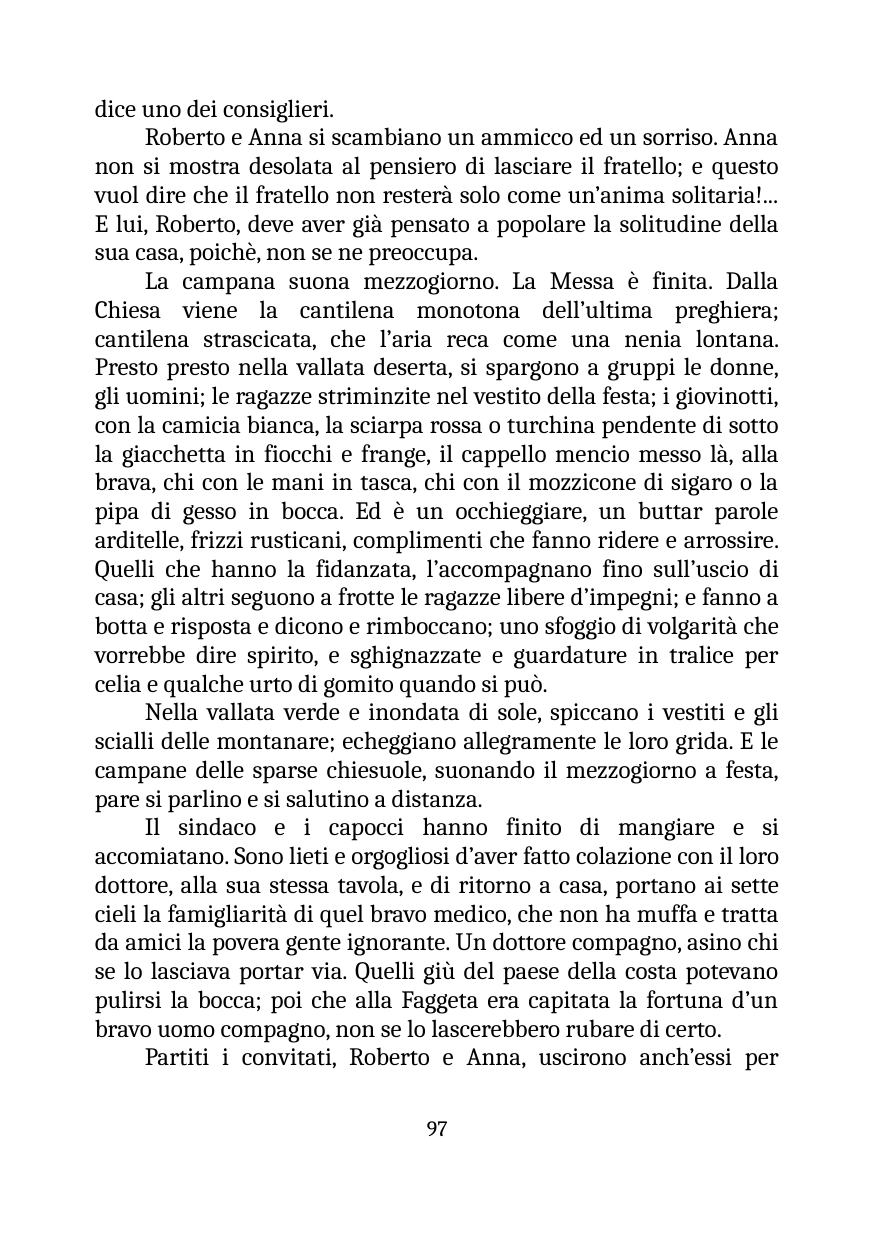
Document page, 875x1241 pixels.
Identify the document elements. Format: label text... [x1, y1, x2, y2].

text La campana suona mezzogiorno. La Messa è finita. Dalla Chiesa viene la cantilena monotona dell’ultima preghiera; cantilena strascicata, che l’aria reca come una nenia lontana. Presto presto nella vallata deserta, si spargono a gruppi le donne, gli uomini; le ragazze striminzite nel vestito della festa; i giovinotti, con la camicia bianca, la sciarpa rossa o turchina pendente di sotto la giacchetta in fiocchi e frange, il cappello mencio messo là, alla brava, chi con le mani in tasca, chi con il mozzicone di sigaro o la pipa di gesso in bocca. Ed è un occhieggiare, un buttar parole arditelle, frizzi rusticani, complimenti che fanno ridere e arrossire. Quelli che hanno la fidanzata, l’accompagnano fino sull’uscio di casa; gli altri seguono a frotte le ragazze libere d’impegni; e fanno a botta e risposta e dicono e rimboccano; uno sfoggio di volgarità che vorrebbe dire spirito, e sghignazzate e guardature in tralice per celia e qualche urto di gomito quando si può. [94, 267, 779, 698]
text dice uno dei consiglieri. [94, 94, 779, 123]
text Roberto e Anna si scambiano un ammicco ed un sorriso. Anna non si mostra desolata al pensiero di lasciare il fratello; e questo vuol dire che il fratello non resterà solo come un’anima solitaria!... E lui, Roberto, deve aver già pensato a popolare la solitudine della sua casa, poichè, non se ne preoccupa. [94, 123, 779, 267]
text Partiti i convitati, Roberto e Anna, uscirono anch’essi per [94, 1043, 779, 1072]
text Nella vallata verde e inondata di sole, spiccano i vestiti e gli scialli delle montanare; echeggiano allegramente le loro grida. E le campane delle sparse chiesuole, suonando il mezzogiorno a festa, pare si parlino e si salutino a distanza. [94, 698, 779, 813]
text Il sindaco e i capocci hanno finito di mangiare e si accomiatano. Sono lieti e orgogliosi d’aver fatto colazione con il loro dottore, alla sua stessa tavola, e di ritorno a casa, portano ai sette cieli la famigliarità di quel bravo medico, che non ha muffa e tratta da amici la povera gente ignorante. Un dottore compagno, asino chi se lo lasciava portar via. Quelli giù del paese della costa potevano pulirsi la bocca; poi che alla Faggeta era capitata la fortuna d’un bravo uomo compagno, non se lo lascerebbero rubare di certo. [94, 813, 779, 1043]
